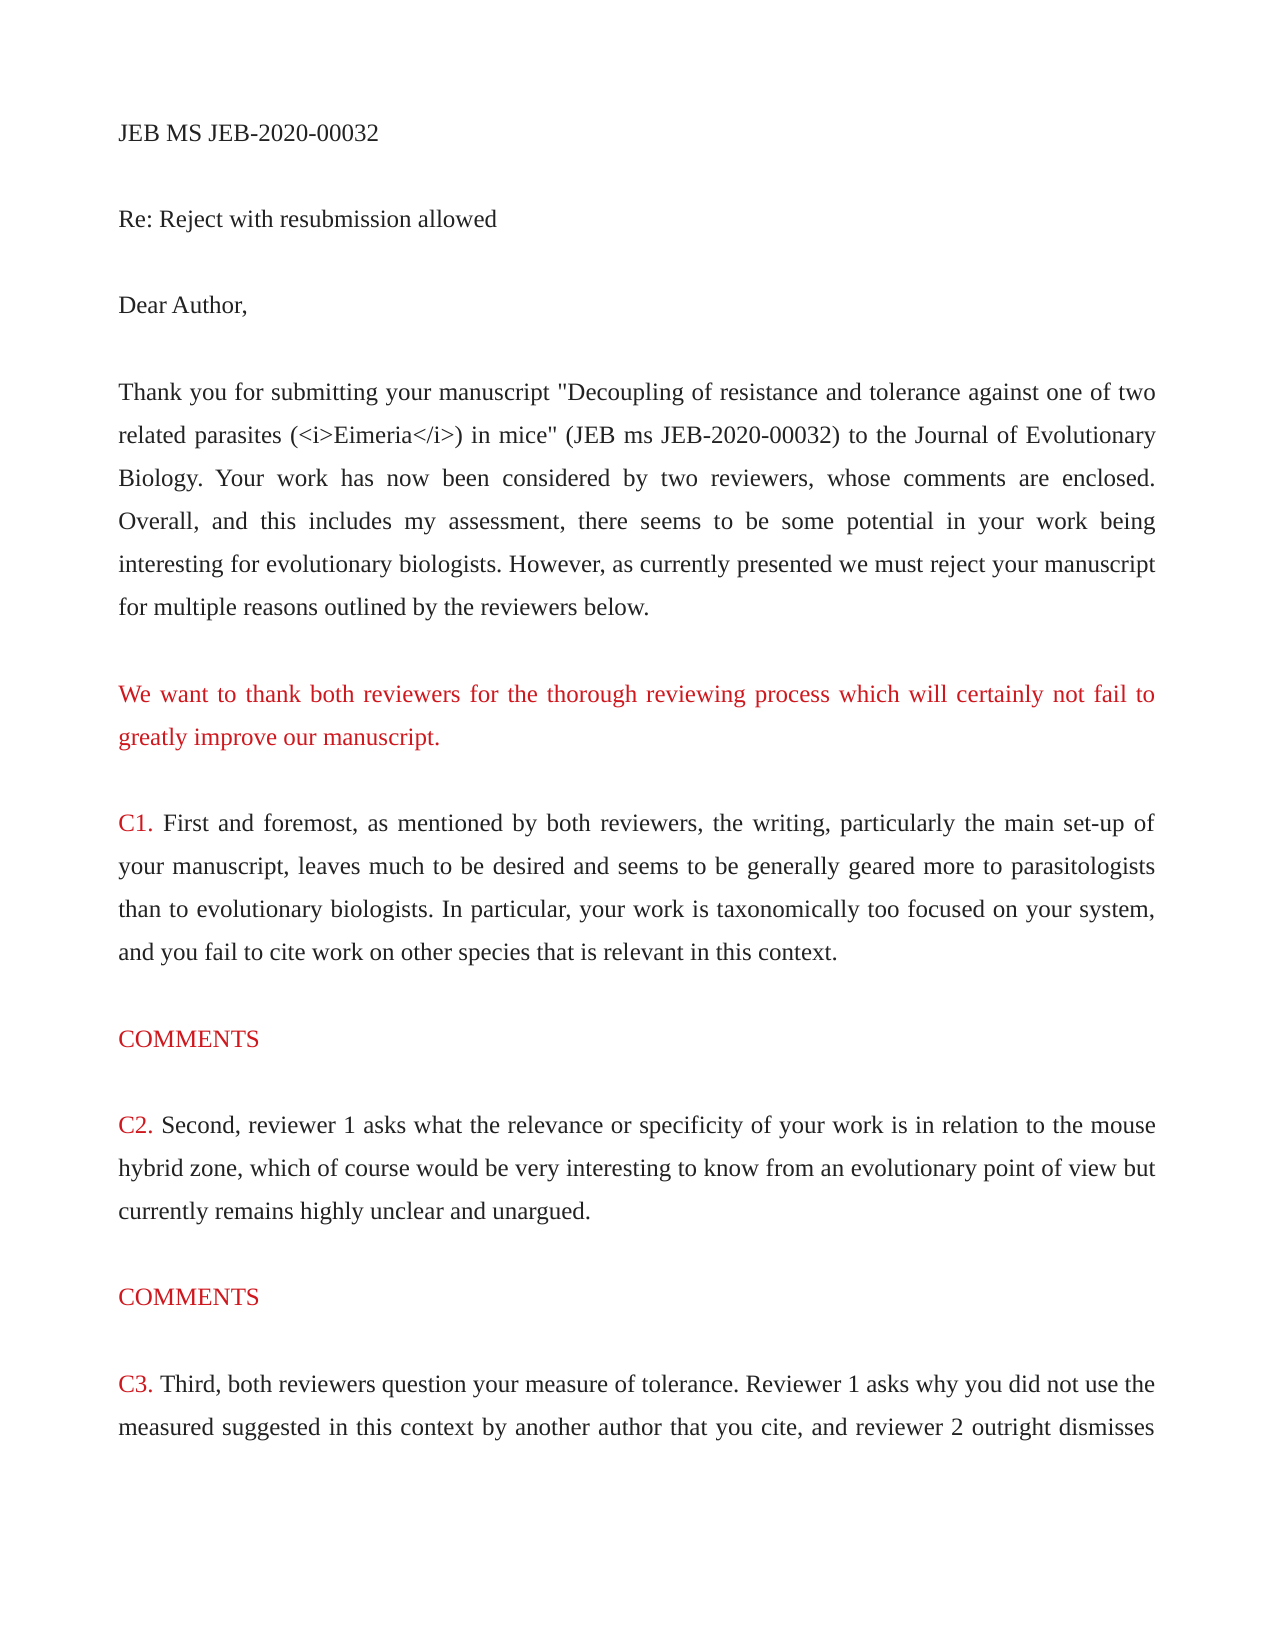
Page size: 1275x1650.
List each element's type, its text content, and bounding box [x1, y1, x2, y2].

text C3. Third, both reviewers question your measure of tolerance. Reviewer 1 asks why you did not use the measured suggested in this context by another author that you cite, and reviewer 2 outright dismisses [118, 1326, 1157, 1441]
text We want to thank both reviewers for the thorough reviewing process which will certainly not fail to greatly improve our manuscript. C1. First and foremost, as mentioned by both reviewers, the writing, particularly the main set-up of your manuscript, leaves much to be desired and seems to be generally geared more to parasitologists than to evolutionary biologists. In particular, your work is taxonomically too focused on your system, and you fail to cite work on other species that is relevant in this context. [118, 679, 1157, 966]
text COMMENTS [118, 1024, 1157, 1052]
text JEB MS JEB-2020-00032 Re: Reject with resubmission allowed Dear Author, Thank you for submitting your manuscript "Decoupling of resistance and tolerance against one of two related parasites (<i>Eimeria</i>) in mice" (JEB ms JEB-2020-00032) to the Journal of Evolutionary Biology. Your work has now been considered by two reviewers, whose comments are enclosed. Overall, and this includes my assessment, there seems to be some potential in your work being interesting for evolutionary biologists. However, as currently presented we must reject your manuscript for multiple reasons outlined by the reviewers below. [118, 118, 1157, 621]
text COMMENTS [118, 1282, 1157, 1311]
text C2. Second, reviewer 1 asks what the relevance or specificity of your work is in relation to the mouse hybrid zone, which of course would be very interesting to know from an evolutionary point of view but currently remains highly unclear and unargued. [118, 1067, 1157, 1225]
